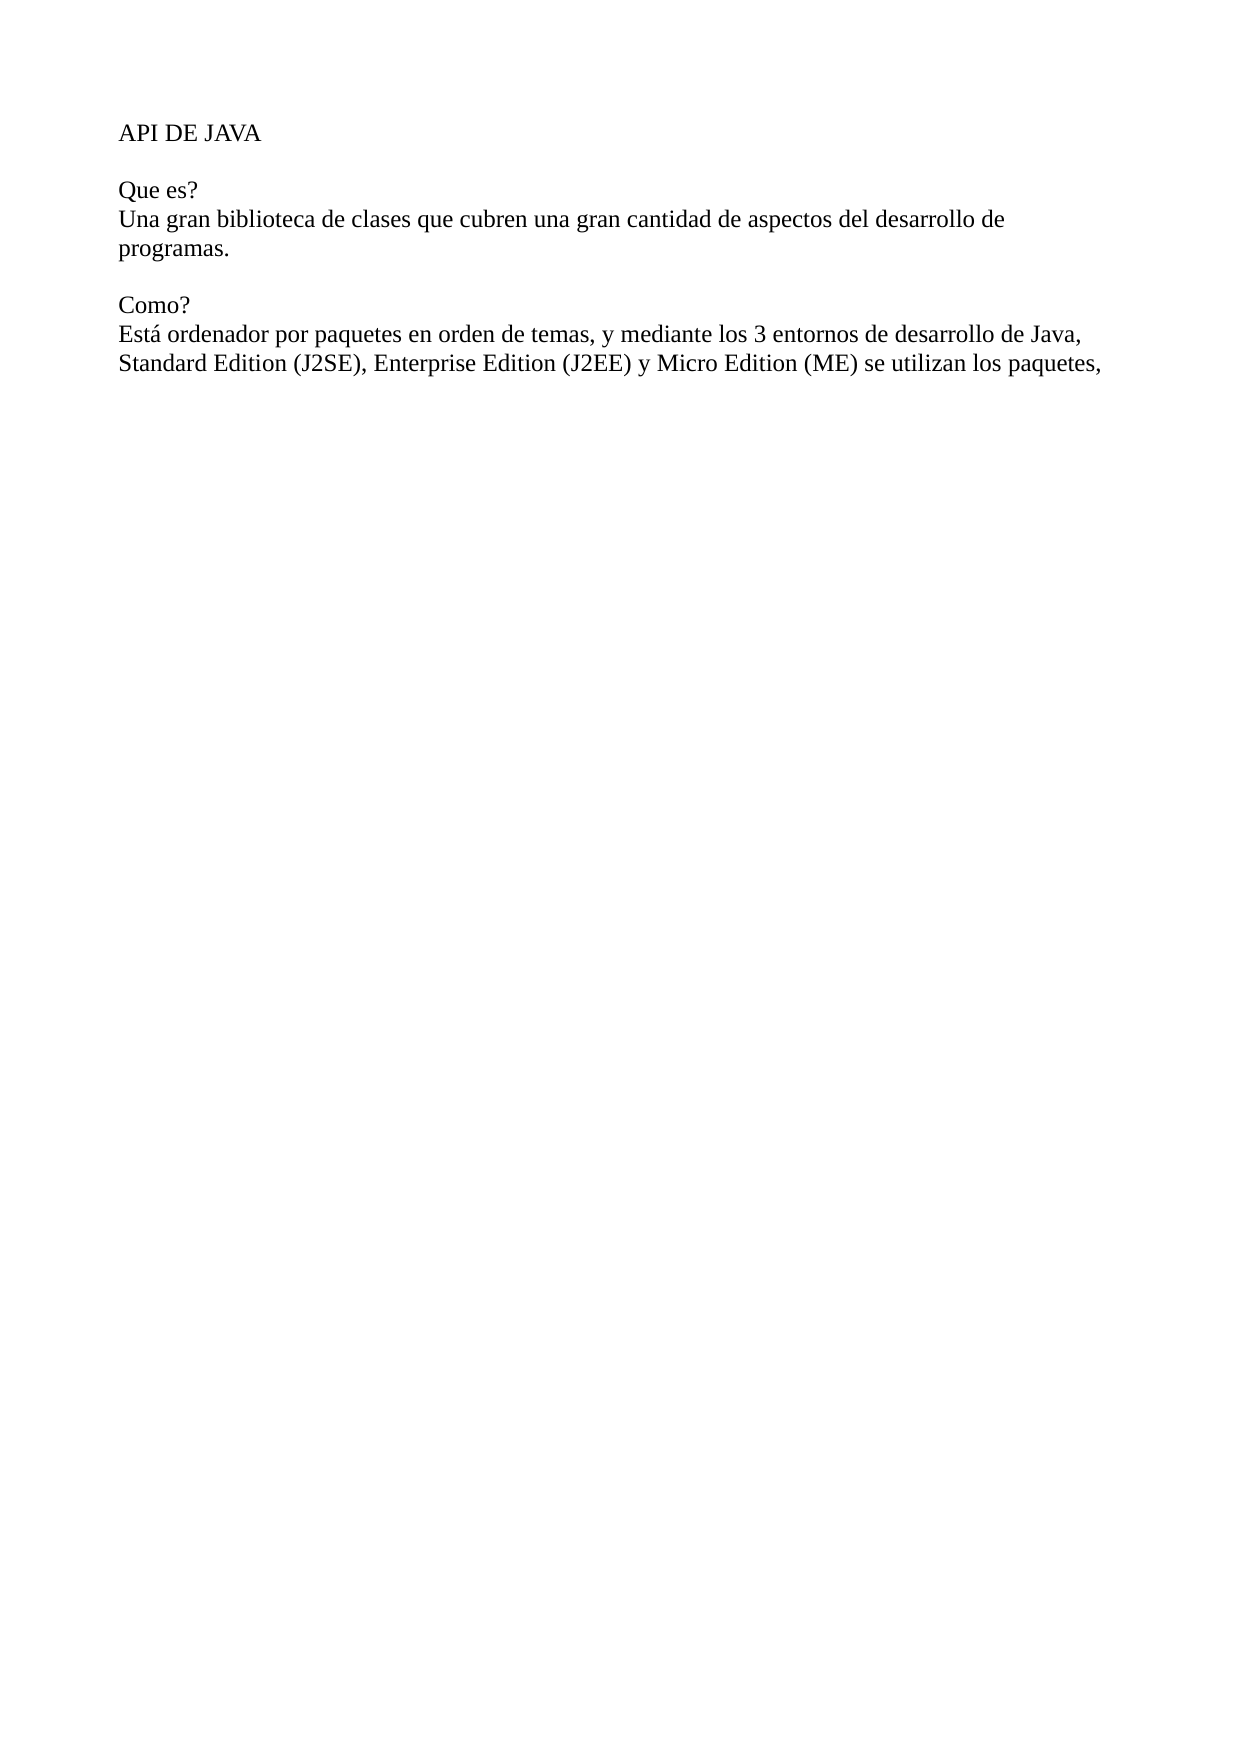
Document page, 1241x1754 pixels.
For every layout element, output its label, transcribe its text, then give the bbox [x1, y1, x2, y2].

text Que es? [118, 176, 1122, 204]
text Una gran biblioteca de clases que cubren una gran cantidad de aspectos del desarrollo de programas. [118, 204, 1122, 262]
text Está ordenador por paquetes en orden de temas, y mediante los 3 entornos de desarrollo de Java, Standard Edition (J2SE), Enterprise Edition (J2EE) y Micro Edition (ME) se utilizan los paquetes, [118, 319, 1122, 377]
text API DE JAVA [118, 118, 1122, 147]
text Como? [118, 291, 1122, 319]
